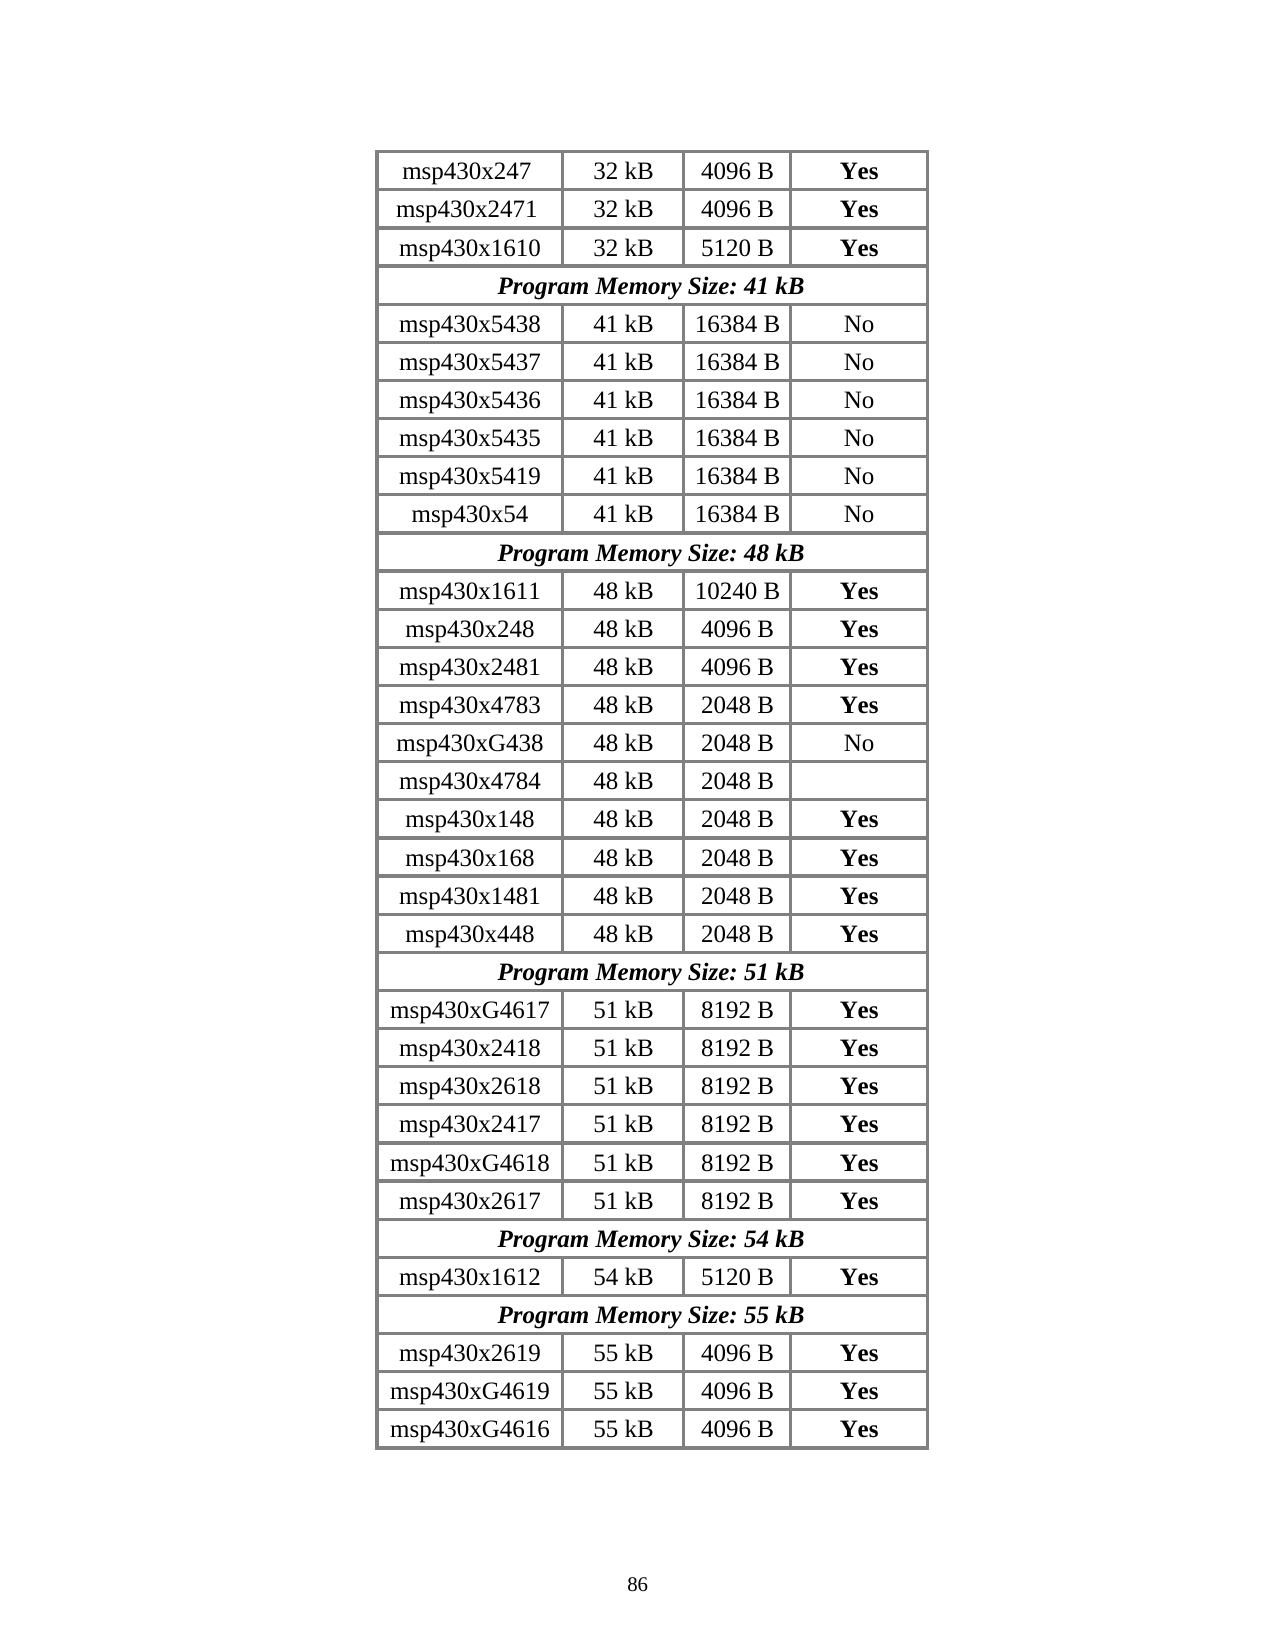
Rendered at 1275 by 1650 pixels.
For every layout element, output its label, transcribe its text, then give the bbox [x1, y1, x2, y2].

table_cell msp430x2481 [379, 649, 561, 684]
table_cell 55 kB [564, 1335, 682, 1370]
table_cell 4096 B [685, 1373, 789, 1408]
table_cell Program Memory Size: 51 kB [379, 954, 926, 989]
table_cell msp430x5438 [379, 306, 561, 341]
table_cell 4096 B [685, 153, 789, 188]
table_cell Yes [792, 230, 926, 264]
table_cell No [792, 382, 926, 417]
table_cell 16384 B [685, 382, 789, 417]
table_cell 51 kB [564, 992, 682, 1027]
table_cell 54 kB [564, 1259, 682, 1294]
table_cell 4096 B [685, 649, 789, 684]
table_cell Program Memory Size: 55 kB [379, 1297, 926, 1332]
table_cell 4096 B [685, 191, 789, 226]
table_cell 2048 B [685, 916, 789, 951]
table_cell Yes [792, 1259, 926, 1294]
table_cell Yes [792, 191, 926, 226]
table_cell msp430x1481 [379, 878, 561, 912]
table_cell msp430xG4618 [379, 1145, 561, 1179]
table_cell 48 kB [564, 725, 682, 760]
table_cell msp430x1612 [379, 1259, 561, 1294]
table_cell msp430x5419 [379, 458, 561, 493]
table_cell 4096 B [685, 611, 789, 646]
table_cell 55 kB [564, 1411, 682, 1446]
table_cell msp430x248 [379, 611, 561, 646]
table_cell msp430x4784 [379, 763, 561, 798]
table_cell Program Memory Size: 48 kB [379, 535, 926, 569]
table_cell 5120 B [685, 1259, 789, 1294]
table_cell Yes [792, 573, 926, 607]
table_cell 48 kB [564, 878, 682, 912]
table_cell 4096 B [685, 1411, 789, 1446]
table_cell msp430x1611 [379, 573, 561, 607]
table_cell 16384 B [685, 458, 789, 493]
table_cell 55 kB [564, 1373, 682, 1408]
table_cell msp430xG438 [379, 725, 561, 760]
table_cell msp430x54 [379, 496, 561, 531]
table_cell msp430x4783 [379, 687, 561, 722]
table_cell 41 kB [564, 382, 682, 417]
table_cell 32 kB [564, 153, 682, 188]
table_cell 51 kB [564, 1145, 682, 1179]
table_cell 41 kB [564, 458, 682, 493]
table_cell 8192 B [685, 1030, 789, 1065]
table_cell msp430x5435 [379, 420, 561, 455]
table_cell Yes [792, 1106, 926, 1141]
table_cell No [792, 496, 926, 531]
table_cell No [792, 306, 926, 341]
table_cell 8192 B [685, 1106, 789, 1141]
table_cell msp430x2619 [379, 1335, 561, 1370]
table_cell Yes [792, 1183, 926, 1217]
table_cell msp430x5437 [379, 344, 561, 379]
table_cell Yes [792, 649, 926, 684]
table_cell 8192 B [685, 1068, 789, 1103]
table_cell Yes [792, 840, 926, 874]
table_cell 2048 B [685, 840, 789, 874]
table_cell 2048 B [685, 725, 789, 760]
table_cell msp430x2471 [379, 191, 561, 226]
table_cell 16384 B [685, 306, 789, 341]
table_cell 4096 B [685, 1335, 789, 1370]
table_cell msp430x148 [379, 801, 561, 836]
table_cell msp430xG4616 [379, 1411, 561, 1446]
table_cell 48 kB [564, 916, 682, 951]
table_cell 32 kB [564, 191, 682, 226]
table_cell Yes [792, 1030, 926, 1065]
table_cell 16384 B [685, 496, 789, 531]
table_cell 48 kB [564, 649, 682, 684]
table_cell 2048 B [685, 801, 789, 836]
table_cell 8192 B [685, 1183, 789, 1217]
table_cell 10240 B [685, 573, 789, 607]
table_cell 8192 B [685, 992, 789, 1027]
table_cell No [792, 344, 926, 379]
table_cell Yes [792, 878, 926, 912]
table_cell msp430xG4619 [379, 1373, 561, 1408]
table_cell msp430x168 [379, 840, 561, 874]
table_cell 51 kB [564, 1030, 682, 1065]
table_cell msp430x5436 [379, 382, 561, 417]
table_cell 8192 B [685, 1145, 789, 1179]
table_cell 48 kB [564, 801, 682, 836]
table_cell 48 kB [564, 611, 682, 646]
table_cell msp430x2417 [379, 1106, 561, 1141]
table_cell Program Memory Size: 41 kB [379, 268, 926, 302]
table_cell Yes [792, 916, 926, 951]
table_cell Yes [792, 992, 926, 1027]
table_cell Yes [792, 1068, 926, 1103]
table_cell Yes [792, 687, 926, 722]
table_cell 41 kB [564, 306, 682, 341]
table_cell Yes [792, 1373, 926, 1408]
table_cell msp430x2418 [379, 1030, 561, 1065]
table_cell 5120 B [685, 230, 789, 264]
table_cell 41 kB [564, 496, 682, 531]
table_cell msp430x2617 [379, 1183, 561, 1217]
table_cell 32 kB [564, 230, 682, 264]
table_cell Program Memory Size: 54 kB [379, 1221, 926, 1256]
table_cell msp430x2618 [379, 1068, 561, 1103]
table_cell Yes [792, 1335, 926, 1370]
table_cell No [792, 420, 926, 455]
table_cell 48 kB [564, 687, 682, 722]
table_cell Yes [792, 1411, 926, 1446]
table_cell 51 kB [564, 1106, 682, 1141]
table_cell 48 kB [564, 763, 682, 798]
table_cell msp430x247 [379, 153, 561, 188]
table_cell 51 kB [564, 1183, 682, 1217]
table_cell msp430x1610 [379, 230, 561, 264]
table_cell msp430x448 [379, 916, 561, 951]
table_cell 2048 B [685, 878, 789, 912]
table_cell 2048 B [685, 763, 789, 798]
table_cell 16384 B [685, 420, 789, 455]
table_cell [792, 763, 926, 798]
table_cell msp430xG4617 [379, 992, 561, 1027]
table_cell 51 kB [564, 1068, 682, 1103]
table_cell 48 kB [564, 840, 682, 874]
table_cell Yes [792, 153, 926, 188]
table_cell Yes [792, 801, 926, 836]
table_cell No [792, 458, 926, 493]
table_cell 41 kB [564, 420, 682, 455]
table_cell 41 kB [564, 344, 682, 379]
table_cell Yes [792, 1145, 926, 1179]
table_cell Yes [792, 611, 926, 646]
table_cell 16384 B [685, 344, 789, 379]
table_cell 48 kB [564, 573, 682, 607]
table_cell No [792, 725, 926, 760]
table_cell 2048 B [685, 687, 789, 722]
